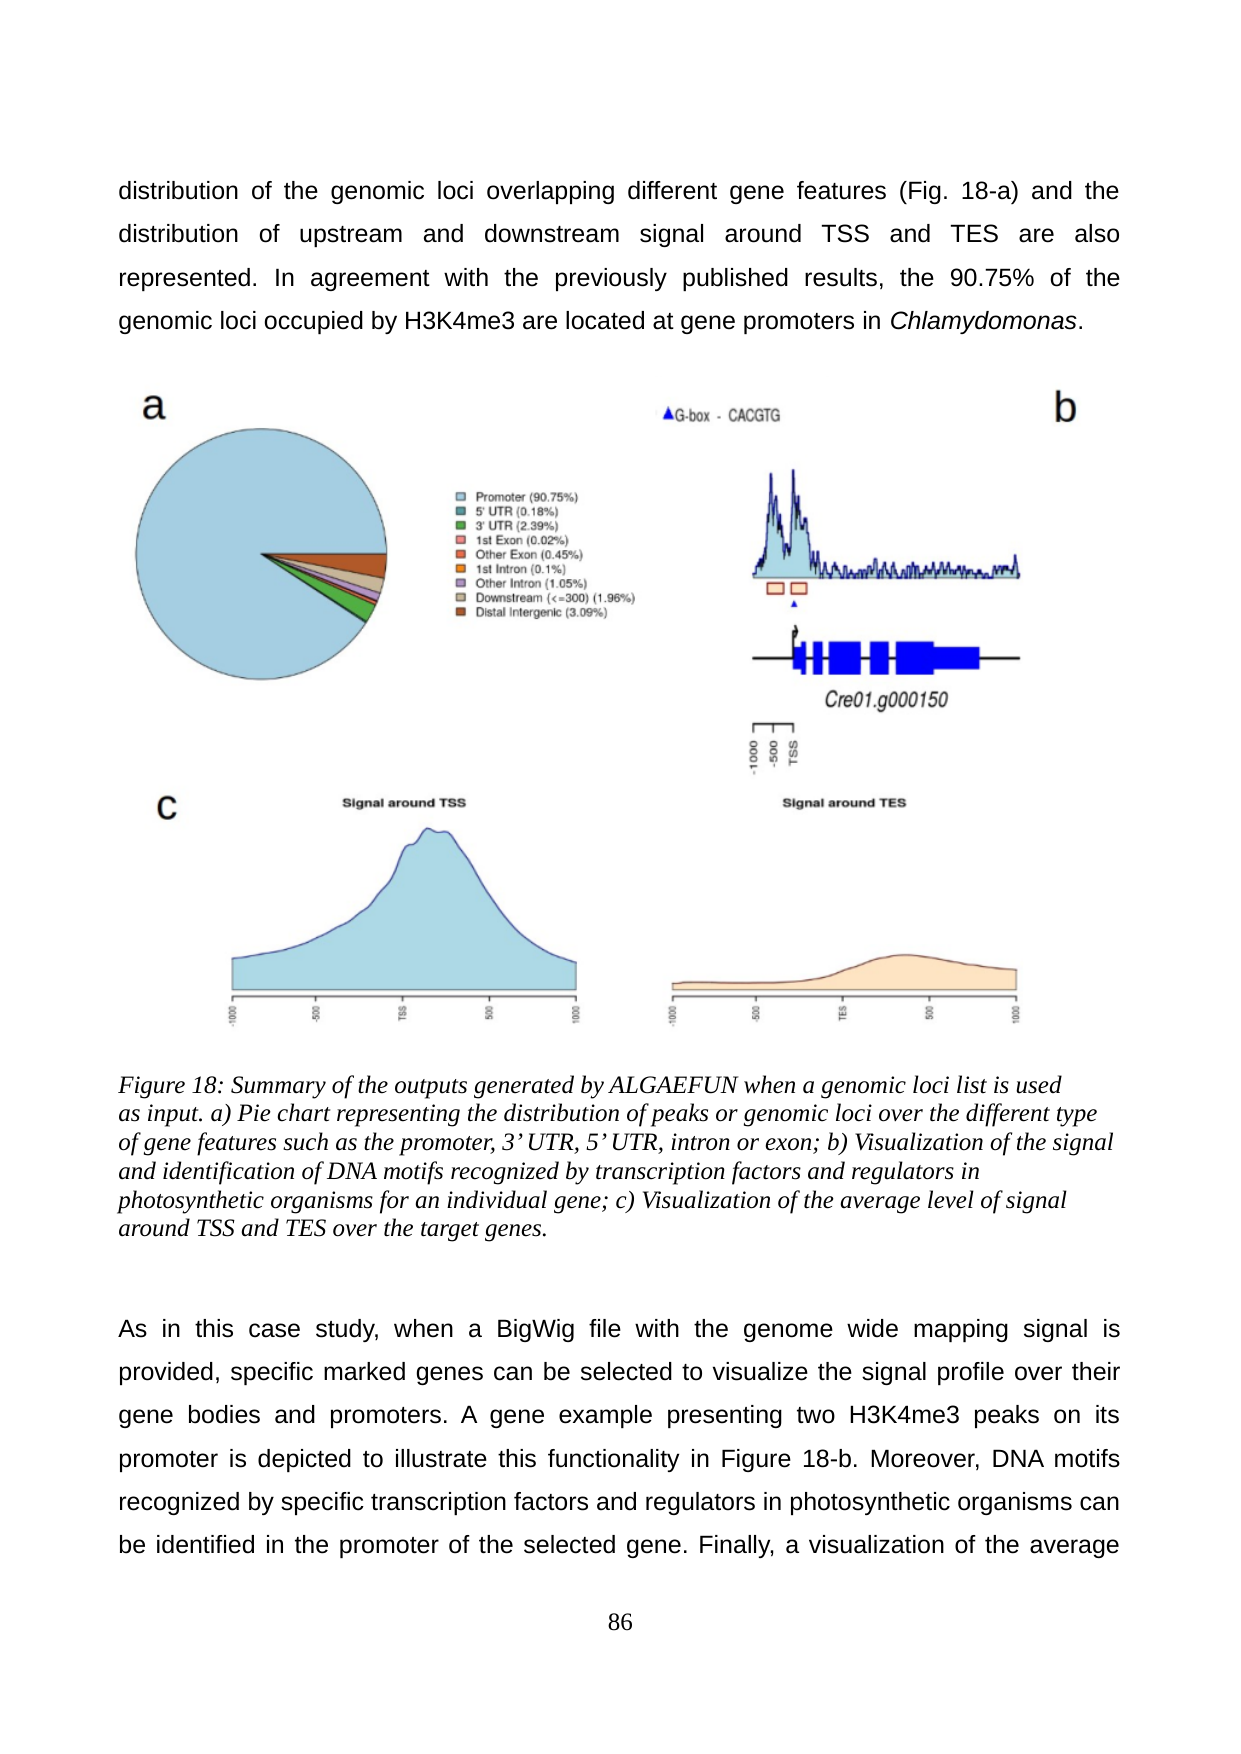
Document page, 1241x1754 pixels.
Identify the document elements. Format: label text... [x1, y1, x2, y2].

text As in this case study, when a BigWig file with the genome wide mapping signal is provided, specific marked genes can be selected to visualize the signal profile over their gene bodies and promoters. A gene example presenting two H3K4me3 peaks on its promoter is depicted to illustrate this functionality in Figure 18-b. Moreover, DNA motifs recognized by specific transcription factors and regulators in photosynthetic organisms can be identified in the promoter of the selected gene. Finally, a visualization of the average [118, 1314, 1122, 1559]
picture [118, 376, 1123, 1070]
text Figure 18: Summary of the outputs generated by ALGAEFUN when a genomic loci list is used as input. a) Pie chart representing the distribution of peaks or genomic loci over the different type of gene features such as the promoter, 3’ UTR, 5’ UTR, intron or exon; b) Visualization of the signal and identification of DNA motifs recognized by transcription factors and regulators in photosynthetic organisms for an individual gene; c) Visualization of the average level of signal around TSS and TES over the target genes. [118, 1070, 1122, 1242]
text distribution of the genomic loci overlapping different gene features (Fig. 18-a) and the distribution of upstream and downstream signal around TSS and TES are also represented. In agreement with the previously published results, the 90.75% of the genomic loci occupied by H3K4me3 are located at gene promoters in Chlamydomonas. [118, 176, 1122, 334]
